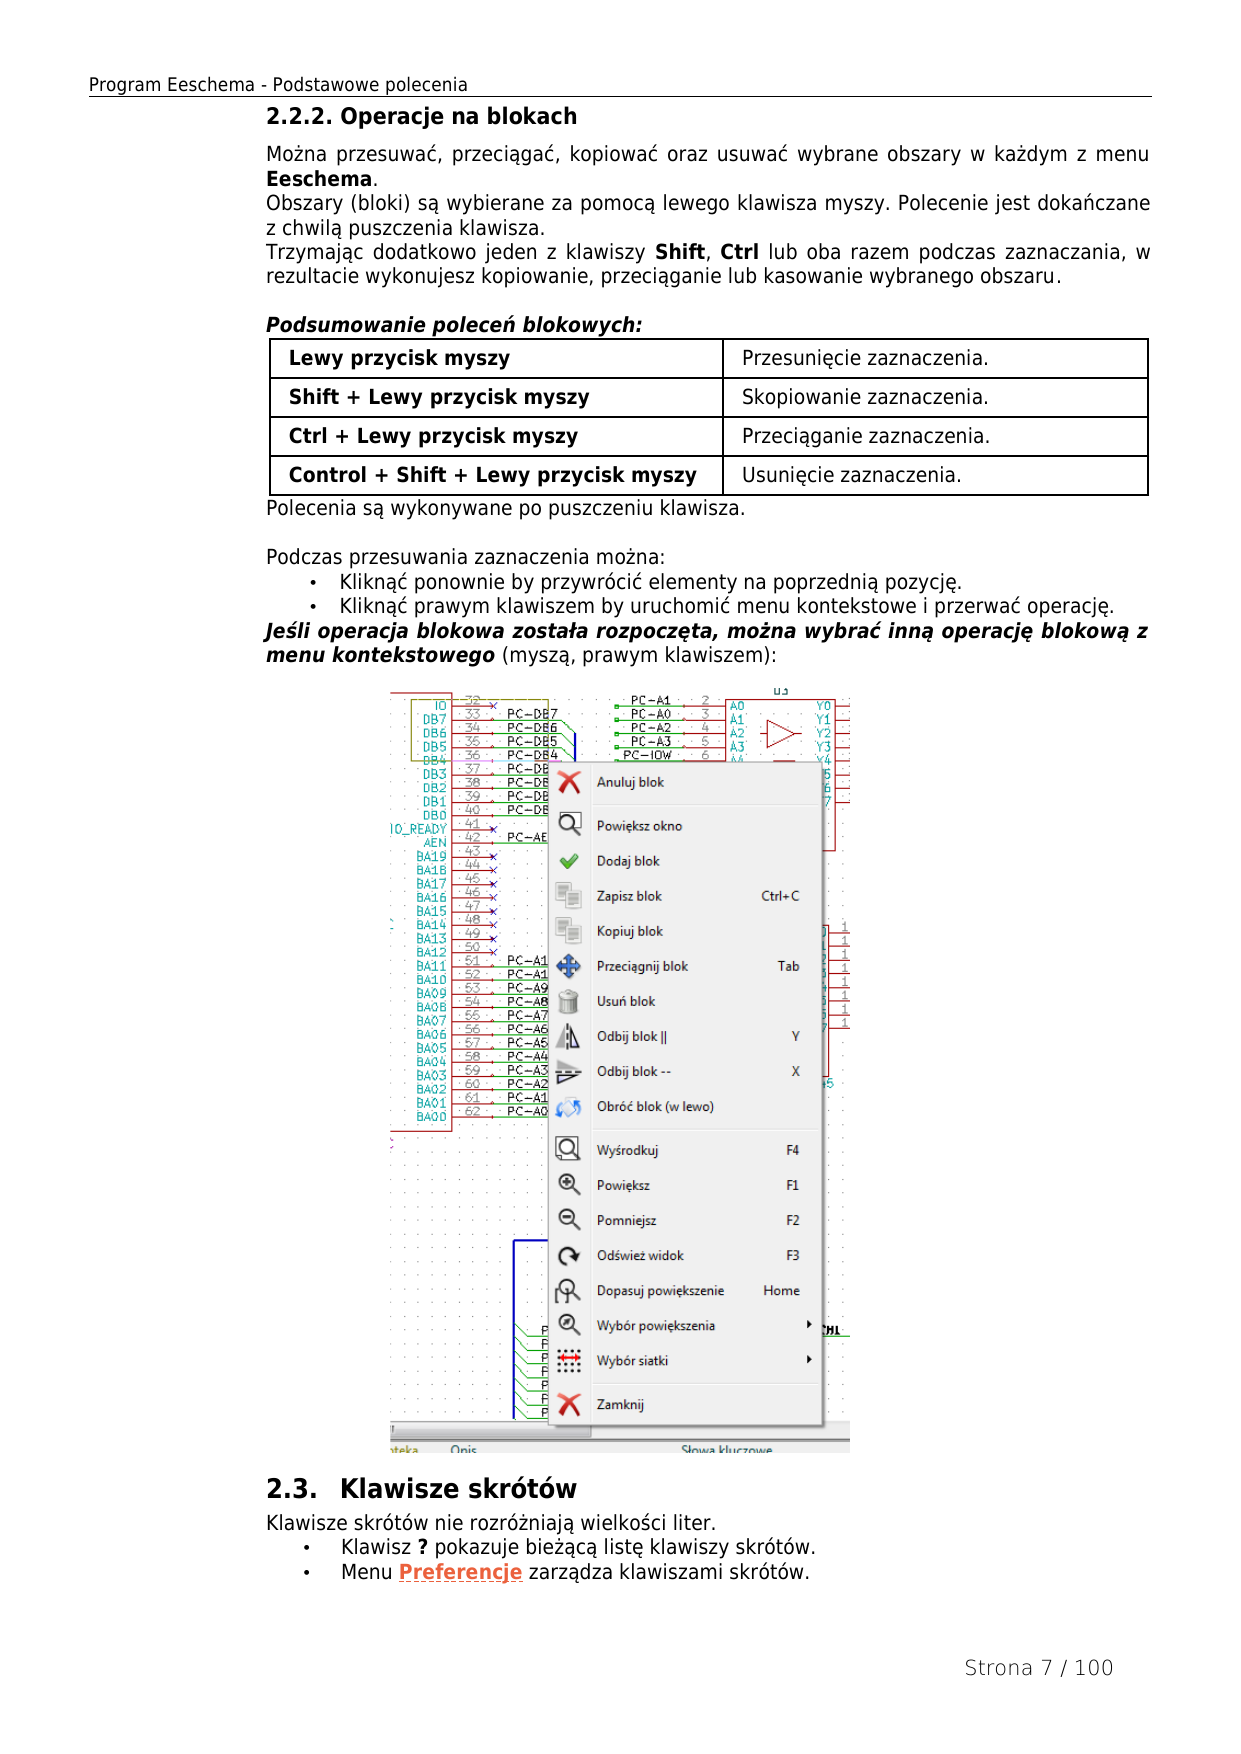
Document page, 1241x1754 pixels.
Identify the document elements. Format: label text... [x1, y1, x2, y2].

text Podczas przesuwania zaznaczenia można: [266, 545, 1152, 570]
table_cell Skopiowanie zaznaczenia. [724, 379, 1147, 416]
picture [390, 688, 850, 1453]
text Obszary (bloki) są wybierane za pomocą lewego klawisza myszy. Polecenie jest dokańczane z chwilą puszczenia klawisza. [266, 191, 1152, 240]
table_cell Przeciąganie zaznaczenia. [724, 418, 1147, 455]
table_cell Usunięcie zaznaczenia. [724, 457, 1147, 494]
list Klawisz ? pokazuje bieżącą listę klawiszy skrótów. [303, 1535, 1152, 1559]
list Kliknąć prawym klawiszem by uruchomić menu kontekstowe i przerwać operację. [310, 594, 1152, 619]
subtitle Klawisze skrótów [266, 1473, 1152, 1505]
table_header Przesunięcie zaznaczenia. [724, 340, 1147, 377]
table_header Lewy przycisk myszy [271, 340, 722, 377]
text Jeśli operacja blokowa została rozpoczęta, można wybrać inną operację blokową z menu kontekstowego (myszą, prawym klawiszem): [266, 619, 1152, 668]
text Trzymając dodatkowo jeden z klawiszy Shift, Ctrl lub oba razem podczas zaznaczania, w rezultacie wykonujesz kopiowanie, przeciąganie lub kasowanie wybranego obszaru. [266, 240, 1152, 289]
text Klawisze skrótów nie rozróżniają wielkości liter. [266, 1511, 1152, 1535]
list Menu Preferencje zarządza klawiszami skrótów. [303, 1559, 1152, 1584]
text Podsumowanie poleceń blokowych: [266, 313, 1152, 338]
table_cell Shift + Lewy przycisk myszy [271, 379, 722, 416]
subtitle Operacje na blokach [266, 103, 1152, 130]
text Polecenia są wykonywane po puszczeniu klawisza. [266, 496, 1152, 521]
table_cell Ctrl + Lewy przycisk myszy [271, 418, 722, 455]
list Kliknąć ponownie by przywrócić elementy na poprzednią pozycję. [310, 570, 1152, 594]
table_cell Control + Shift + Lewy przycisk myszy [271, 457, 722, 494]
text Można przesuwać, przeciągać, kopiować oraz usuwać wybrane obszary w każdym z menu Eeschema. [266, 142, 1152, 191]
